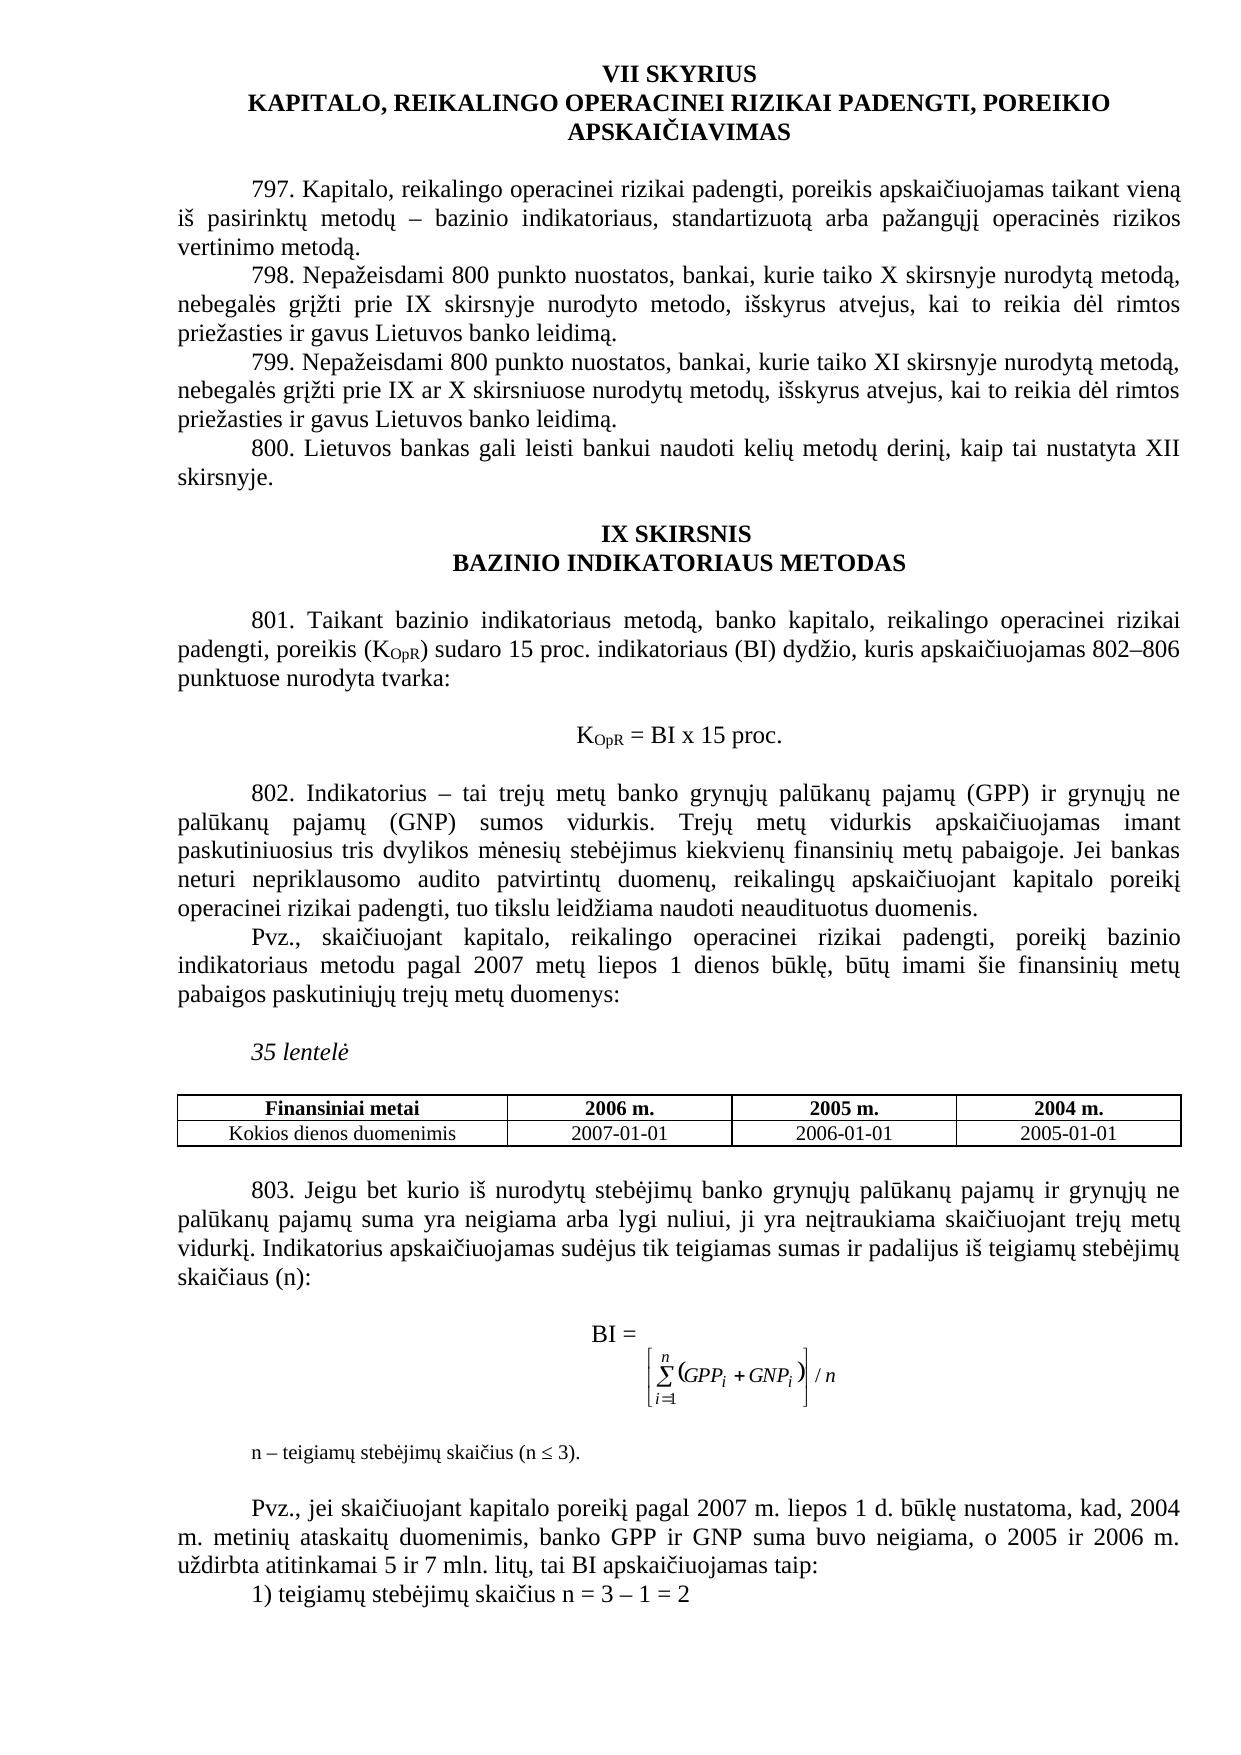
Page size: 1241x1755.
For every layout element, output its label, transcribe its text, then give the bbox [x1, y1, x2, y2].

text 800. Lietuvos bankas gali leisti bankui naudoti kelių metodų derinį, kaip tai nustatyta XII skirsnyje. [177, 433, 1181, 490]
text 802. Indikatorius – tai trejų metų banko grynųjų palūkanų pajamų (GPP) ir grynųjų ne palūkanų pajamų (GNP) sumos vidurkis. Trejų metų vidurkis apskaičiuojamas imant paskutiniuosius tris dvylikos mėnesių stebėjimus kiekvienų finansinių metų pabaigoje. Jei bankas neturi nepriklausomo audito patvirtintų duomenų, reikalingų apskaičiuojant kapitalo poreikį operacinei rizikai padengti, tuo tikslu leidžiama naudoti neaudituotus duomenis. [177, 778, 1181, 922]
text 797. Kapitalo, reikalingo operacinei rizikai padengti, poreikis apskaičiuojamas taikant vieną iš pasirinktų metodų – bazinio indikatoriaus, standartizuotą arba pažangųjį operacinės rizikos vertinimo metodą. [177, 174, 1181, 260]
text 1) teigiamų stebėjimų skaičius n = 3 – 1 = 2 [177, 1579, 1181, 1608]
text BI = [177, 1319, 1181, 1411]
text n – teigiamų stebėjimų skaičius (n ≤ 3). [177, 1440, 1181, 1464]
text 803. Jeigu bet kurio iš nurodytų stebėjimų banko grynųjų palūkanų pajamų ir grynųjų ne palūkanų pajamų suma yra neigiama arba lygi nuliui, ji yra neįtraukiama skaičiuojant trejų metų vidurkį. Indikatorius apskaičiuojamas sudėjus tik teigiamas sumas ir padalijus iš teigiamų stebėjimų skaičiaus (n): [177, 1176, 1181, 1291]
text 801. Taikant bazinio indikatoriaus metodą, banko kapitalo, reikalingo operacinei rizikai padengti, poreikis (KOpR) sudaro 15 proc. indikatoriaus (BI) dydžio, kuris apskaičiuojamas 802–806 punktuose nurodyta tvarka: [177, 605, 1181, 692]
text Pvz., skaičiuojant kapitalo, reikalingo operacinei rizikai padengti, poreikį bazinio indikatoriaus metodu pagal 2007 metų liepos 1 dienos būklę, būtų imami šie finansinių metų pabaigos paskutiniųjų trejų metų duomenys: [177, 922, 1181, 1008]
text KOpR = BI x 15 proc. [177, 720, 1181, 749]
text 799. Nepažeisdami 800 punkto nuostatos, bankai, kurie taiko XI skirsnyje nurodytą metodą, nebegalės grįžti prie IX ar X skirsniuose nurodytų metodų, išskyrus atvejus, kai to reikia dėl rimtos priežasties ir gavus Lietuvos banko leidimą. [177, 347, 1181, 433]
text IX SKIRSNIS [177, 519, 1181, 548]
text 798. Nepažeisdami 800 punkto nuostatos, bankai, kurie taiko X skirsnyje nurodytą metodą, nebegalės grįžti prie IX skirsnyje nurodyto metodo, išskyrus atvejus, kai to reikia dėl rimtos priežasties ir gavus Lietuvos banko leidimą. [177, 260, 1181, 347]
text BAZINIO INDIKATORIAUS METODAS [177, 548, 1181, 577]
text 35 lentelė [177, 1037, 1181, 1065]
text Pvz., jei skaičiuojant kapitalo poreikį pagal 2007 m. liepos 1 d. būklę nustatoma, kad, 2004 m. metinių ataskaitų duomenimis, banko GPP ir GNP suma buvo neigiama, o 2005 ir 2006 m. uždirbta atitinkamai 5 ir 7 mln. litų, tai BI apskaičiuojamas taip: [177, 1493, 1181, 1579]
text VII SKYRIUS [177, 59, 1181, 88]
text KAPITALO, REIKALINGO OPERACINEI RIZIKAI PADENGTI, POREIKIO APSKAIČIAVIMAS [177, 88, 1181, 145]
